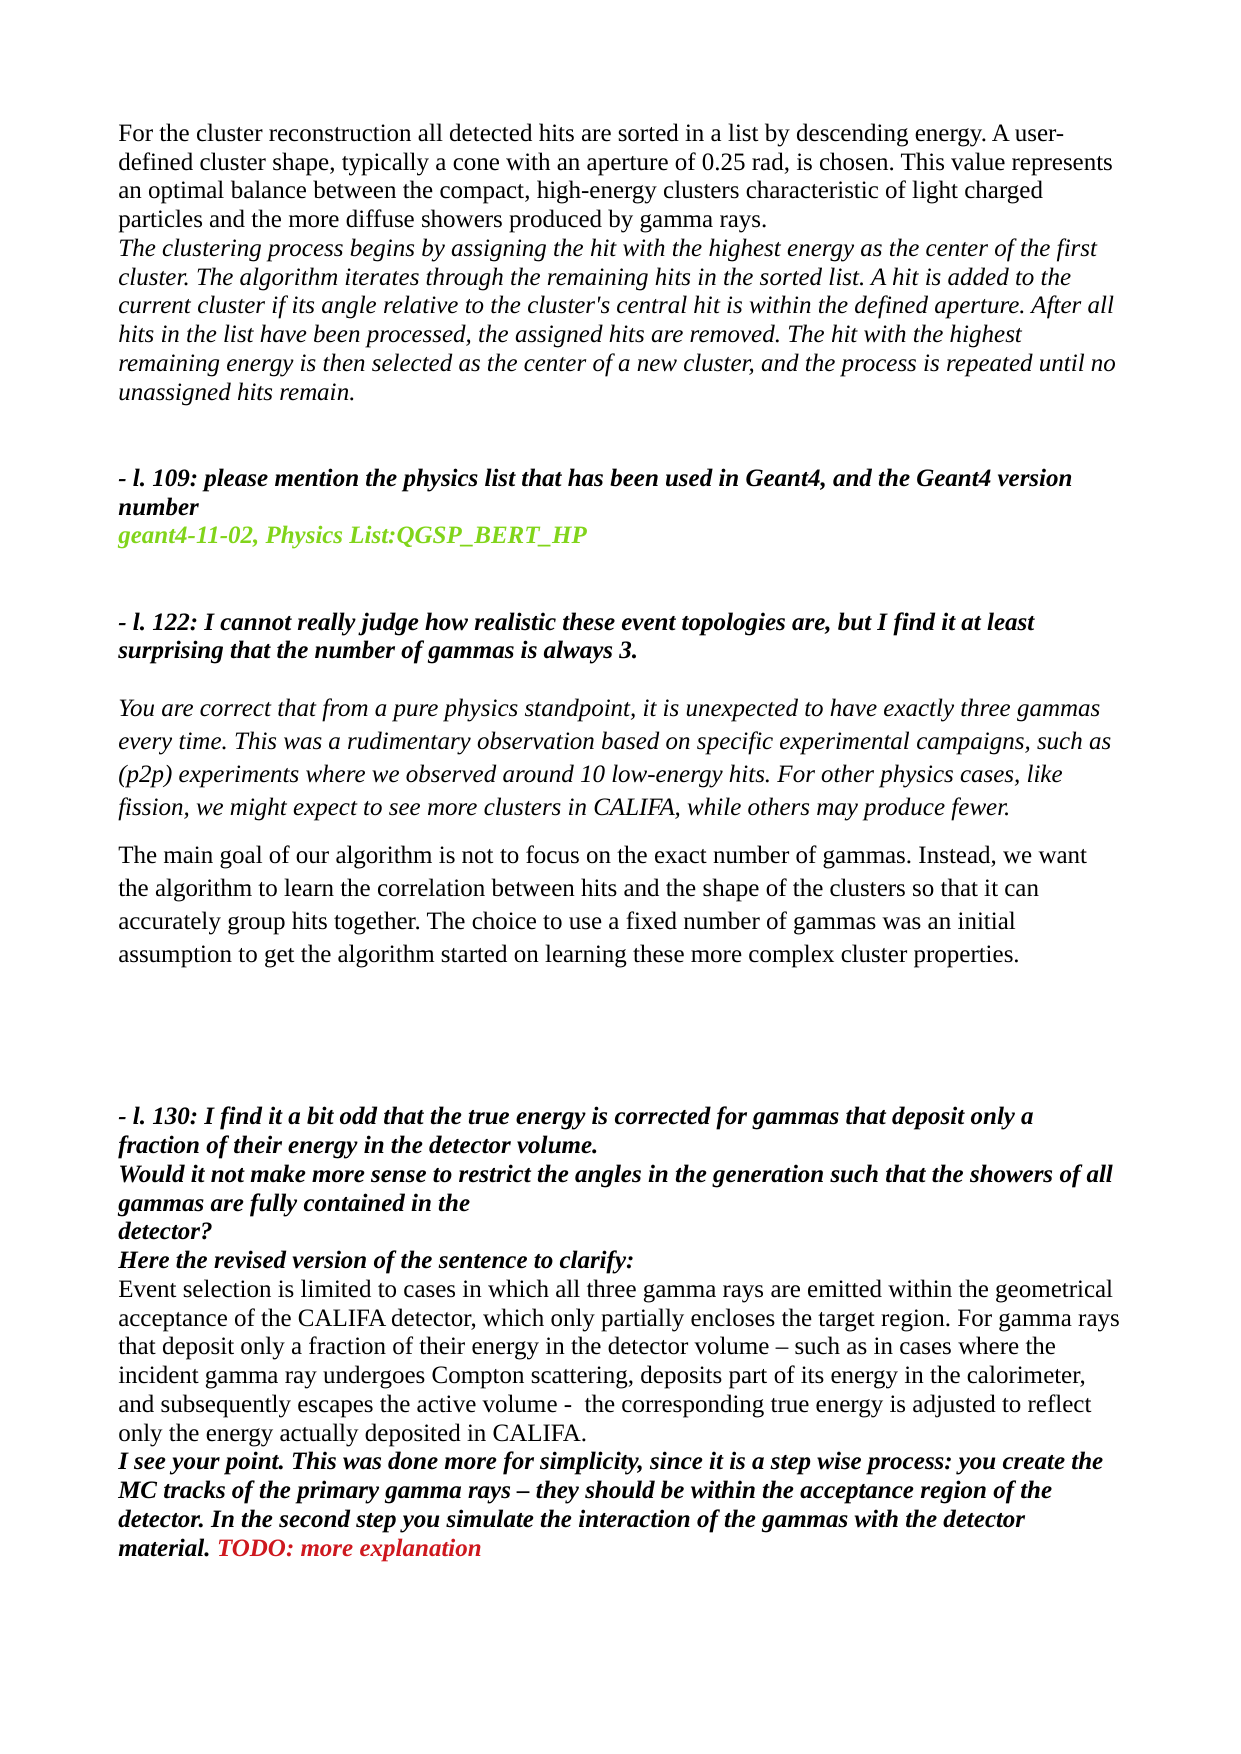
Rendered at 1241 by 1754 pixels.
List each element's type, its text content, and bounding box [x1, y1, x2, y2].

text Would it not make more sense to restrict the angles in the generation such that the showers of all gammas are fully contained in the [118, 1159, 1122, 1216]
text I see your point. This was done more for simplicity, since it is a step wise process: you create the MC tracks of the primary gamma rays – they should be within the acceptance region of the detector. In the second step you simulate the interaction of the gammas with the detector material. TODO: more explanation [118, 1446, 1122, 1561]
text detector? [118, 1216, 1122, 1245]
text geant4-11-02, Physics List:QGSP_BERT_HP [118, 521, 1122, 549]
text Here the revised version of the sentence to clarify: [118, 1245, 1122, 1274]
text The main goal of our algorithm is not to focus on the exact number of gammas. Instead, we want the algorithm to learn the correlation between hits and the shape of the clusters so that it can accurately group hits together. The choice to use a fixed number of gammas was an initial assumption to get the algorithm started on learning these more complex cluster properties. [118, 840, 1122, 968]
text You are correct that from a pure physics standpoint, it is unexpected to have exactly three gammas every time. This was a rudimentary observation based on specific experimental campaigns, such as (p2p) experiments where we observed around 10 low-energy hits. For other physics cases, like fission, we might expect to see more clusters in CALIFA, while others may produce fewer. [118, 693, 1122, 821]
text - l. 130: I find it a bit odd that the true energy is corrected for gammas that deposit only a fraction of their energy in the detector volume. [118, 1101, 1122, 1159]
text - l. 109: please mention the physics list that has been used in Geant4, and the Geant4 version number [118, 463, 1122, 521]
text - l. 122: I cannot really judge how realistic these event topologies are, but I find it at least surprising that the number of gammas is always 3. [118, 607, 1122, 664]
text For the cluster reconstruction all detected hits are sorted in a list by descending energy. A user-defined cluster shape, typically a cone with an aperture of 0.25 rad, is chosen. This value represents an optimal balance between the compact, high-energy clusters characteristic of light charged particles and the more diffuse showers produced by gamma rays. [118, 118, 1122, 233]
text The clustering process begins by assigning the hit with the highest energy as the center of the first cluster. The algorithm iterates through the remaining hits in the sorted list. A hit is added to the current cluster if its angle relative to the cluster's central hit is within the defined aperture. After all hits in the list have been processed, the assigned hits are removed. The hit with the highest remaining energy is then selected as the center of a new cluster, and the process is repeated until no unassigned hits remain. [118, 233, 1122, 406]
text Event selection is limited to cases in which all three gamma rays are emitted within the geometrical acceptance of the CALIFA detector, which only partially encloses the target region. For gamma rays that deposit only a fraction of their energy in the detector volume – such as in cases where the incident gamma ray undergoes Compton scattering, deposits part of its energy in the calorimeter, and subsequently escapes the active volume - the corresponding true energy is adjusted to reflect only the energy actually deposited in CALIFA. [118, 1274, 1122, 1446]
